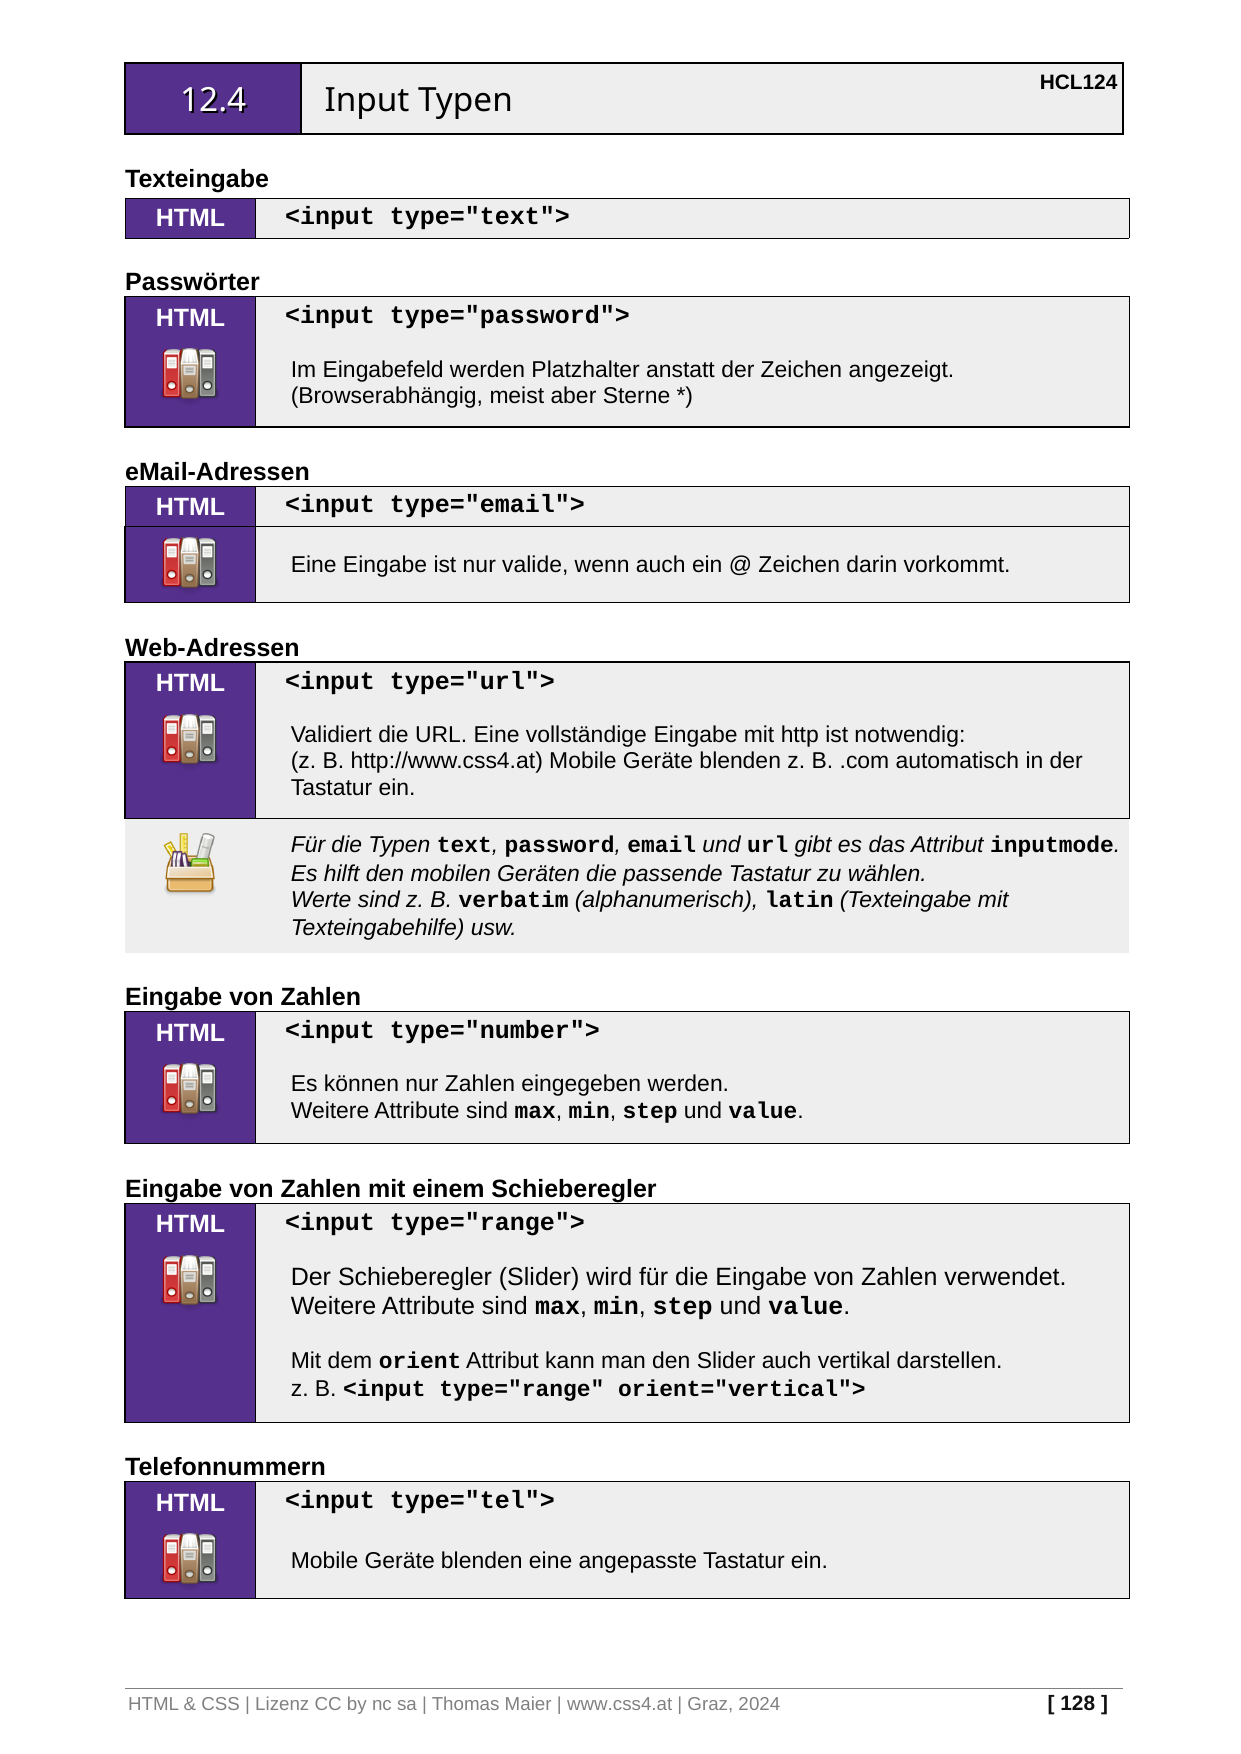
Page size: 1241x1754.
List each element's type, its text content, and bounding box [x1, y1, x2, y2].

table_cell [126, 337, 255, 426]
table_header HTML [126, 297, 255, 337]
table_header HTML [126, 1012, 255, 1052]
table_header [126, 527, 255, 602]
text Eingabe von Zahlen mit einem Schieberegler [125, 1174, 1123, 1202]
picture [157, 831, 223, 897]
table_header HTML [126, 1482, 255, 1522]
table_header Eine Eingabe ist nur valide, wenn auch ein @ Zeichen darin vorkommt. [256, 527, 1129, 602]
table_header Input Typen [302, 64, 888, 133]
table_header HTML [126, 199, 255, 238]
text eMail-Adressen [125, 457, 1123, 486]
table_header <input type="password"> [256, 297, 1129, 337]
table_cell [126, 1052, 255, 1143]
table_cell Mobile Geräte blenden eine angepasste Tastatur ein. [256, 1522, 1129, 1598]
text Telefonnummern [125, 1452, 1123, 1481]
table_header HCL124 [888, 64, 1122, 133]
table_cell [126, 703, 255, 818]
picture [157, 708, 223, 773]
table_cell Der Schieberegler (Slider) wird für die Eingabe von Zahlen verwendet. Weitere Attribute sind max, min, step und value. Mit dem orient Attribut kann man den Slider auch vertikal darstellen. z. B. <input type="range" orient="vertical"> [256, 1244, 1129, 1422]
text Texteingabe [125, 164, 1123, 193]
table_header <input type="url"> [256, 663, 1129, 703]
picture [157, 1527, 223, 1593]
text Eingabe von Zahlen [125, 982, 1123, 1011]
table_header <input type="tel"> [256, 1482, 1129, 1522]
table_cell Im Eingabefeld werden Platzhalter anstatt der Zeichen angezeigt. (Browserabhängig, meist aber Sterne *) [256, 337, 1129, 426]
table_header HTML [126, 663, 255, 703]
table_cell [126, 1244, 255, 1422]
table_header [125, 819, 255, 953]
picture [157, 343, 223, 408]
table_cell [126, 1522, 255, 1598]
table_header Für die Typen text, password, email und url gibt es das Attribut inputmode. Es hilft den mobilen Geräten die passende Tastatur zu wählen. Werte sind z. B. verbatim (alphanumerisch), latin (Texteingabe mit Texteingabehilfe) usw. [255, 819, 1129, 953]
table_header <input type="email"> [256, 487, 1129, 526]
table_header 12.4 [126, 64, 300, 133]
table_header HTML [126, 487, 255, 526]
picture [157, 1249, 223, 1314]
picture [157, 531, 223, 597]
table_cell Es können nur Zahlen eingegeben werden. Weitere Attribute sind max, min, step und value. [256, 1052, 1129, 1143]
table_header HTML [126, 1204, 255, 1244]
table_header <input type="number"> [256, 1012, 1129, 1052]
table_header <input type="text"> [256, 199, 1129, 238]
picture [157, 1057, 223, 1123]
text Passwörter [125, 267, 1123, 296]
table_header <input type="range"> [256, 1204, 1129, 1244]
table_cell Validiert die URL. Eine vollständige Eingabe mit http ist notwendig: (z. B. http://www.css4.at) Mobile Geräte blenden z. B. .com automatisch in der Tastatur ein. [256, 703, 1129, 818]
text Web-Adressen [125, 633, 1123, 661]
